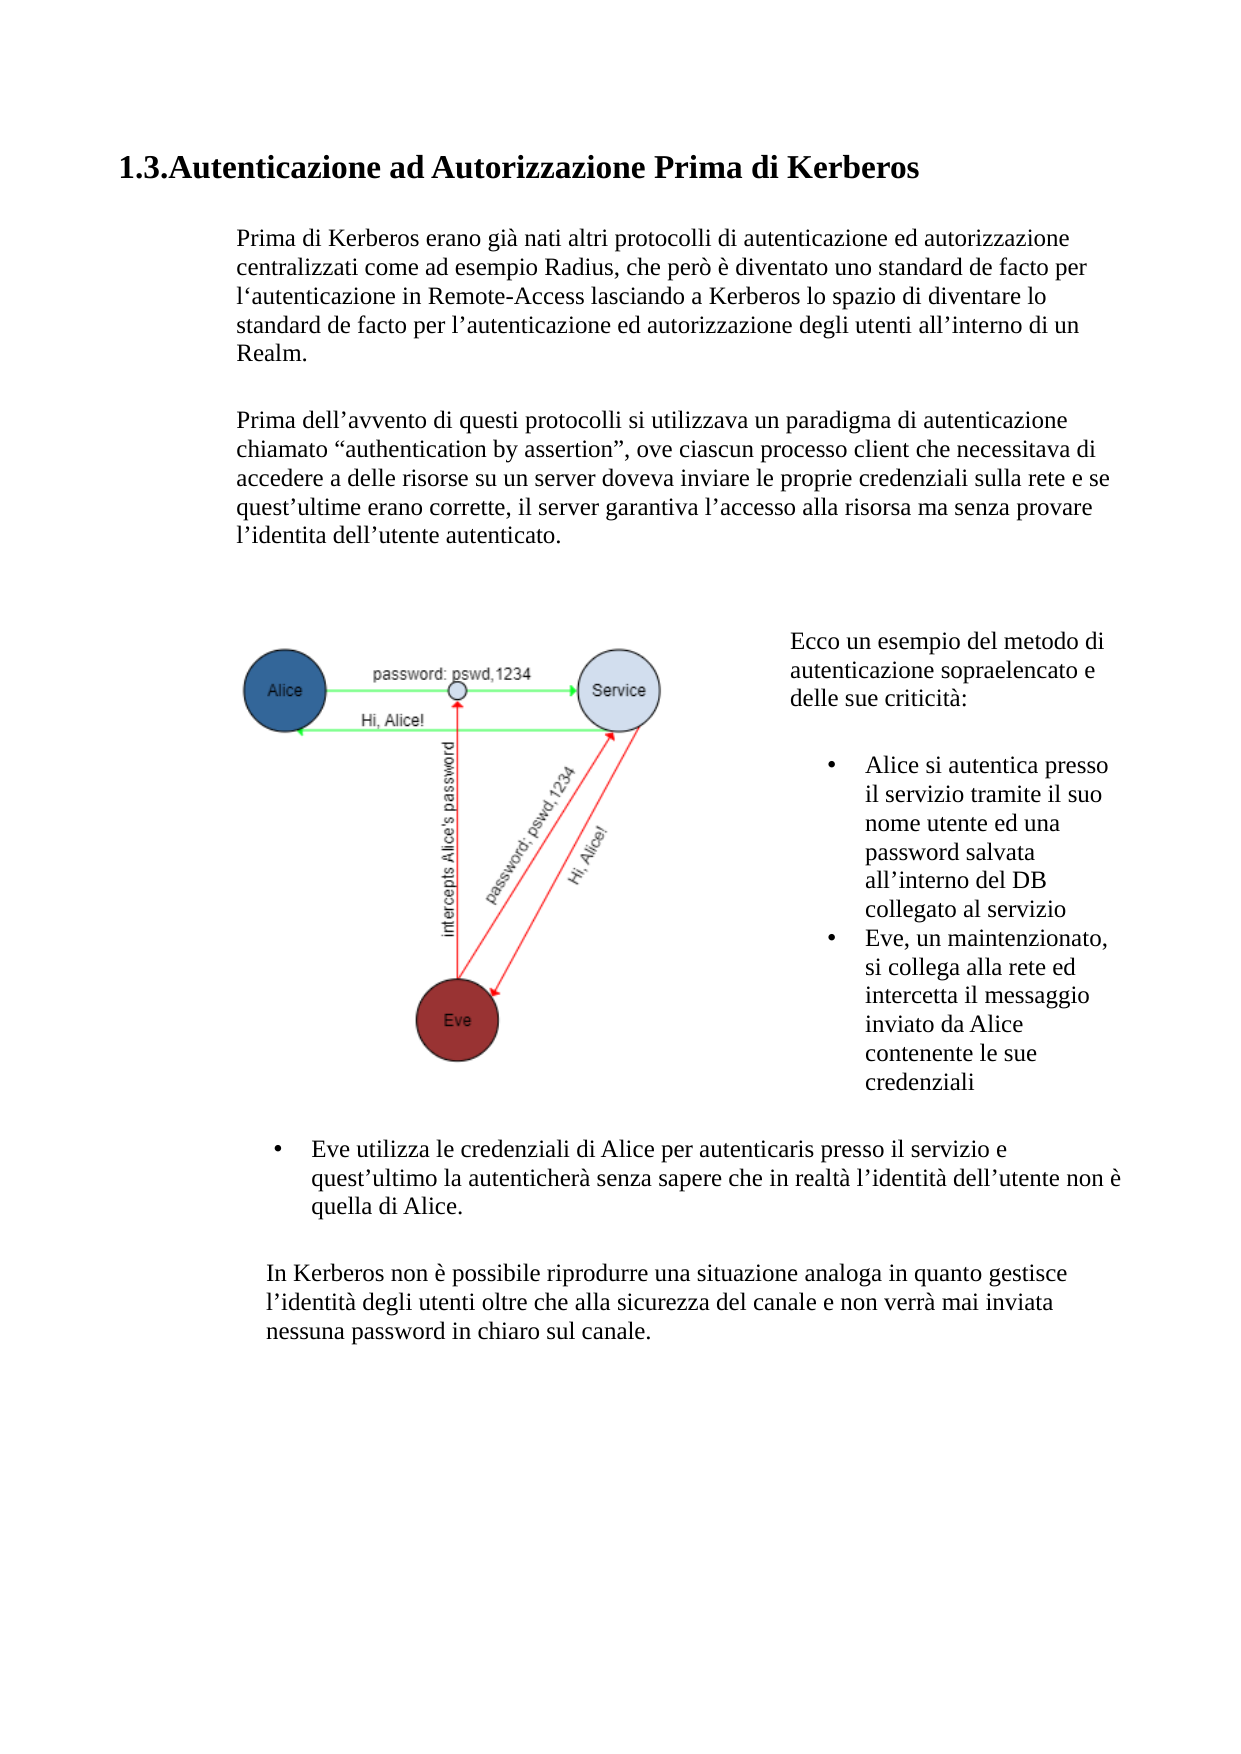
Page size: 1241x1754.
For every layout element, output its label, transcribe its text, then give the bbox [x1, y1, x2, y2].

list Eve utilizza le credenziali di Alice per autenticaris presso il servizio e quest’ultimo la autenticherà senza sapere che in realtà l’identità dell’utente non è quella di Alice. [274, 1134, 1122, 1220]
picture [232, 635, 672, 1074]
list Eve, un maintenzionato, si collega alla rete ed intercetta il messaggio inviato da Alice contenente le sue credenziali [274, 923, 1122, 1096]
text 1.3.Autenticazione ad Autorizzazione Prima di Kerberos [118, 147, 1122, 185]
text In Kerberos non è possibile riprodurre una situazione analoga in quanto gestisce l’identità degli utenti oltre che alla sicurezza del canale e non verrà mai inviata nessuna password in chiaro sul canale. [118, 1258, 1122, 1345]
text Prima di Kerberos erano già nati altri protocolli di autenticazione ed autorizzazione centralizzati come ad esempio Radius, che però è diventato uno standard de facto per l‘autenticazione in Remote-Access lasciando a Kerberos lo spazio di diventare lo standard de facto per l’autenticazione ed autorizzazione degli utenti all’interno di un Realm. [236, 223, 1122, 367]
text Ecco un esempio del metodo di autenticazione sopraelencato e delle sue criticità: [236, 626, 1122, 712]
list Alice si autentica presso il servizio tramite il suo nome utente ed una password salvata all’interno del DB collegato al servizio [672, 751, 1122, 923]
text Prima dell’avvento di questi protocolli si utilizzava un paradigma di autenticazione chiamato “authentication by assertion”, ove ciascun processo client che necessitava di accedere a delle risorse su un server doveva inviare le proprie credenziali sulla rete e se quest’ultime erano corrette, il server garantiva l’accesso alla risorsa ma senza provare l’identita dell’utente autenticato. [236, 406, 1122, 549]
